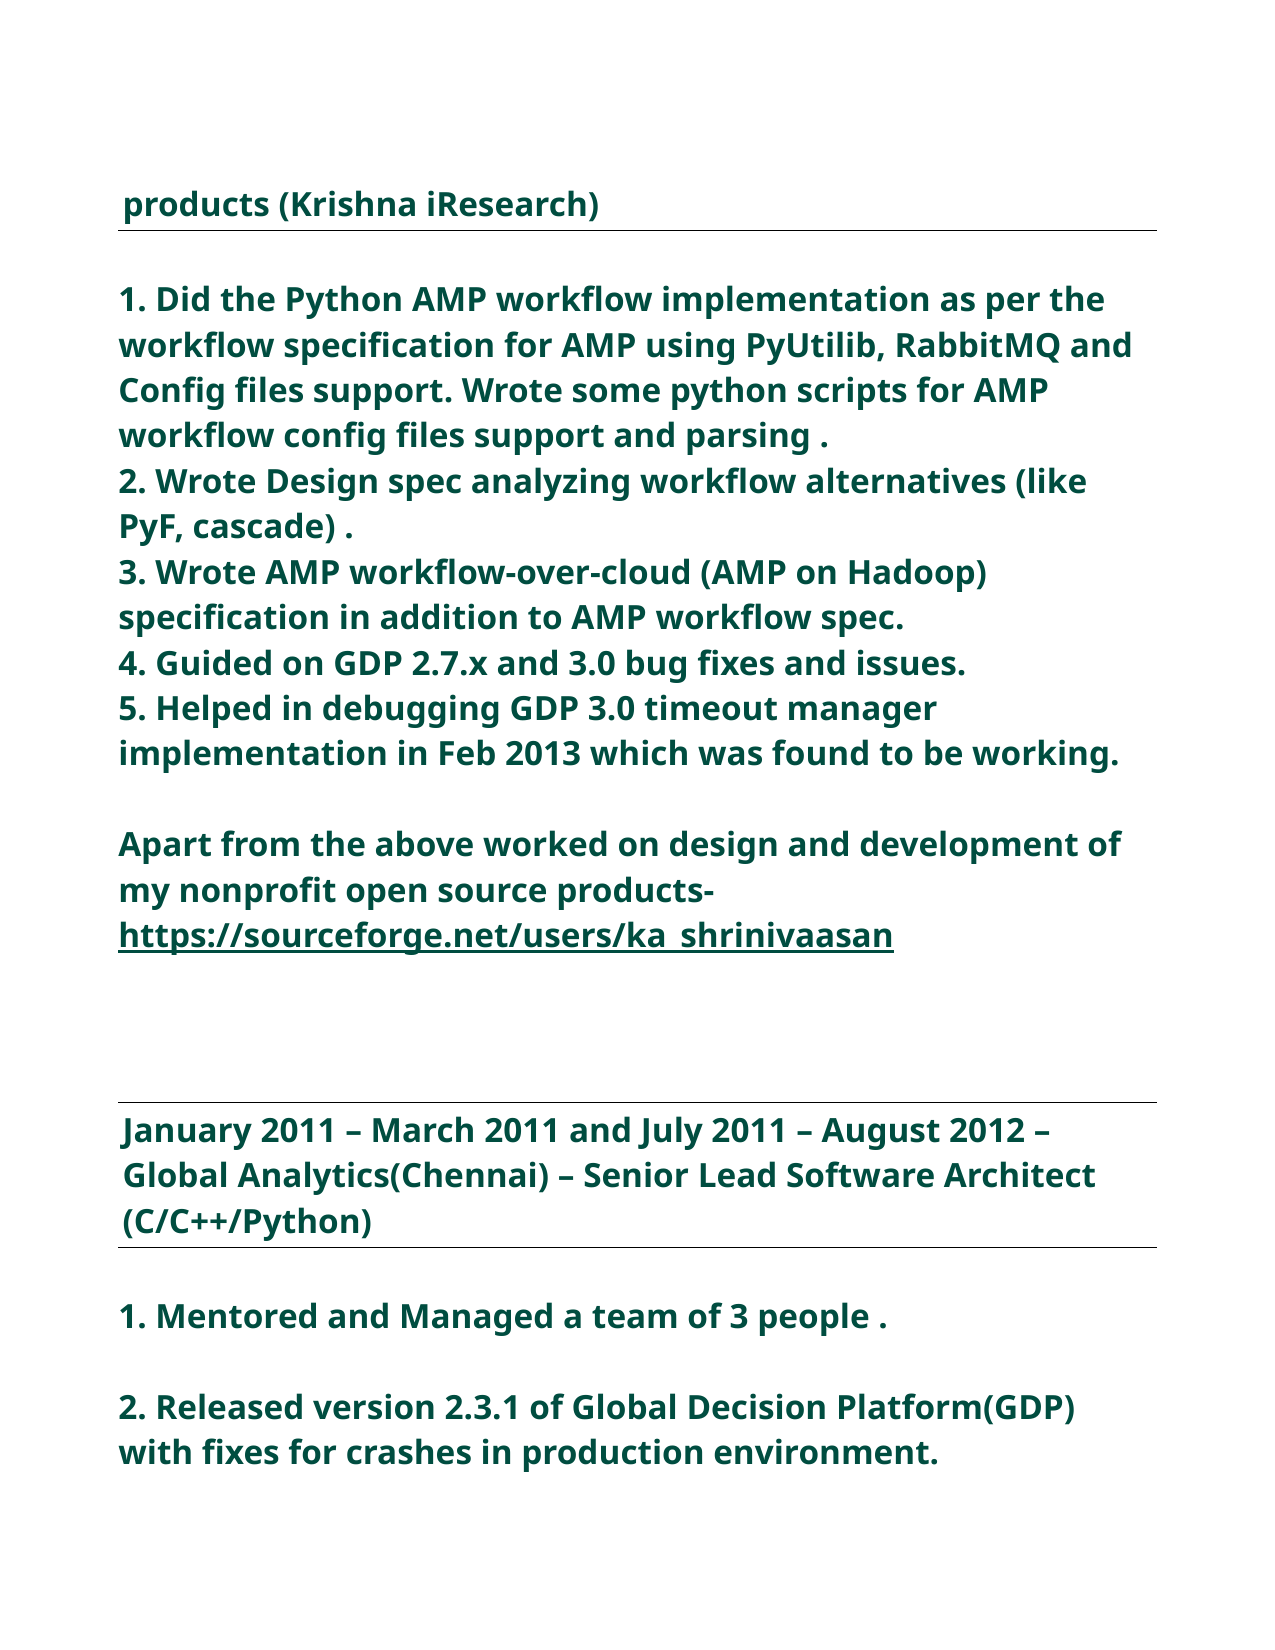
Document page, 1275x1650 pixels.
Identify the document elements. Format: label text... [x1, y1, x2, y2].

text 5. Helped in debugging GDP 3.0 timeout manager implementation in Feb 2013 which was found to be working. [118, 685, 1157, 776]
text 1. Did the Python AMP workflow implementation as per the workflow specification for AMP using PyUtilib, RabbitMQ and Config files support. Wrote some python scripts for AMP workflow config files support and parsing . [118, 276, 1157, 458]
text 1. Mentored and Managed a team of 3 people . [118, 1293, 1157, 1338]
text 3. Wrote AMP workflow-over-cloud (AMP on Hadoop) specification in addition to AMP workflow spec. [118, 548, 1157, 639]
text January 2011 – March 2011 and July 2011 – August 2012 – Global Analytics(Chennai) – Senior Lead Software Architect (C/C++/Python) [118, 1103, 1157, 1247]
text products (Krishna iResearch) [118, 176, 1157, 230]
text 2. Released version 2.3.1 of Global Decision Platform(GDP) with fixes for crashes in production environment. [118, 1384, 1157, 1474]
text 2. Wrote Design spec analyzing workflow alternatives (like PyF, cascade) . [118, 458, 1157, 548]
text Apart from the above worked on design and development of my nonprofit open source products- https://sourceforge.net/users/ka_shrinivaasan [118, 821, 1157, 957]
text 4. Guided on GDP 2.7.x and 3.0 bug fixes and issues. [118, 639, 1157, 685]
